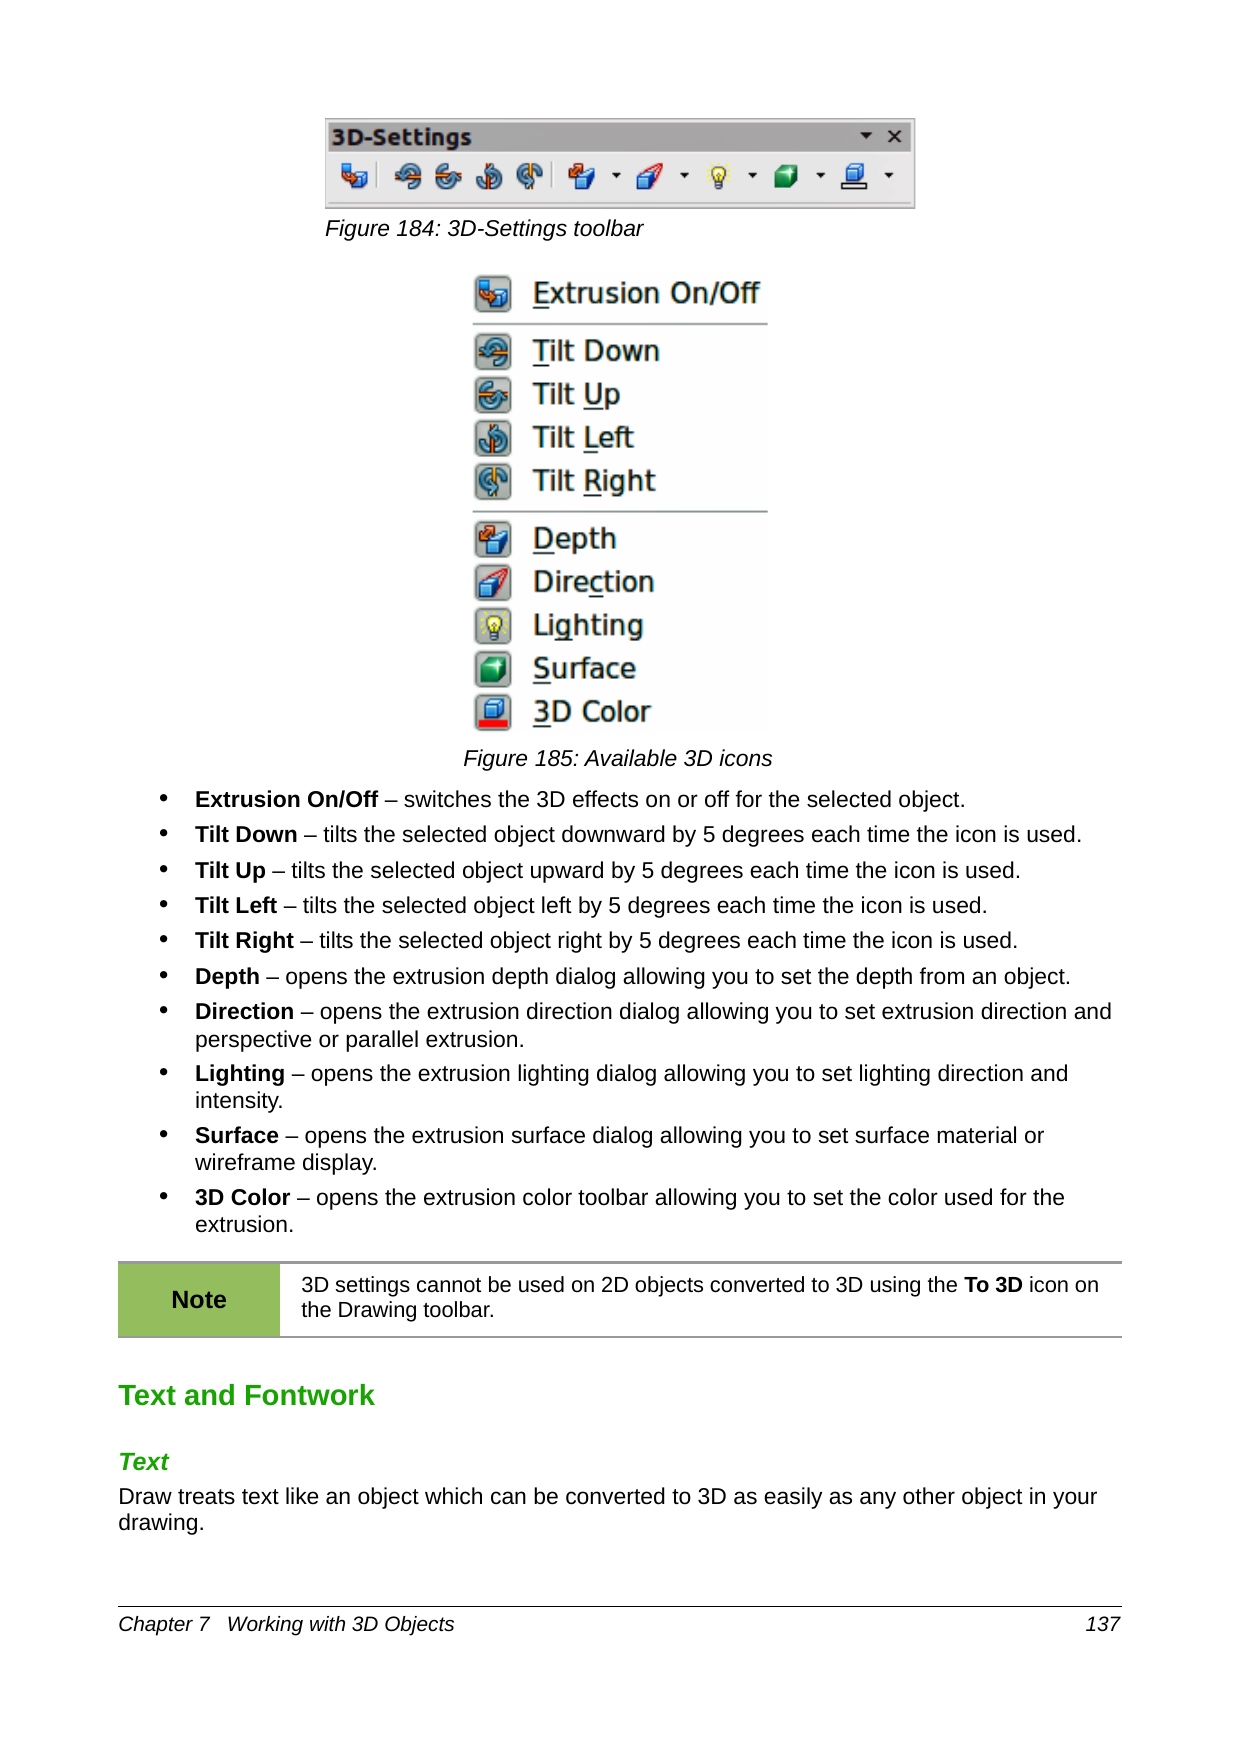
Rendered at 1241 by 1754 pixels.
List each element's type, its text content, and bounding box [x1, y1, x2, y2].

list Lighting – opens the extrusion lighting dialog allowing you to set lighting direction and intensity. [156, 1058, 1122, 1114]
list Depth – opens the extrusion depth dialog allowing you to set the depth from an object. [156, 961, 1122, 990]
picture [325, 118, 916, 209]
list Tilt Right – tilts the selected object right by 5 degrees each time the icon is used. [156, 926, 1122, 955]
list Surface – opens the extrusion surface dialog allowing you to set surface material or wireframe display. [156, 1120, 1122, 1176]
list Tilt Up – tilts the selected object upward by 5 degrees each time the icon is used. [156, 855, 1122, 884]
list Tilt Down – tilts the selected object downward by 5 degrees each time the icon is used. [156, 819, 1122, 848]
subtitle Text [118, 1447, 1122, 1476]
table_header 3D settings cannot be used on 2D objects converted to 3D using the To 3D icon on the Drawing toolbar. [280, 1264, 1122, 1336]
list Tilt Left – tilts the selected object left by 5 degrees each time the icon is used. [156, 890, 1122, 919]
picture [472, 273, 768, 733]
subtitle Text and Fontwork [118, 1378, 1122, 1412]
text Figure 185: Available 3D icons [463, 745, 777, 771]
table_header Note [118, 1264, 280, 1336]
list 3D Color – opens the extrusion color toolbar allowing you to set the color used for the extrusion. [156, 1182, 1122, 1237]
text Figure 184: 3D-Settings toolbar [325, 215, 915, 241]
list Direction – opens the extrusion direction dialog allowing you to set extrusion direction and perspective or parallel extrusion. [156, 996, 1122, 1052]
text Draw treats text like an object which can be converted to 3D as easily as any other object in your drawing. [118, 1483, 1122, 1535]
list Extrusion On/Off – switches the 3D effects on or off for the selected object. [156, 784, 1122, 813]
